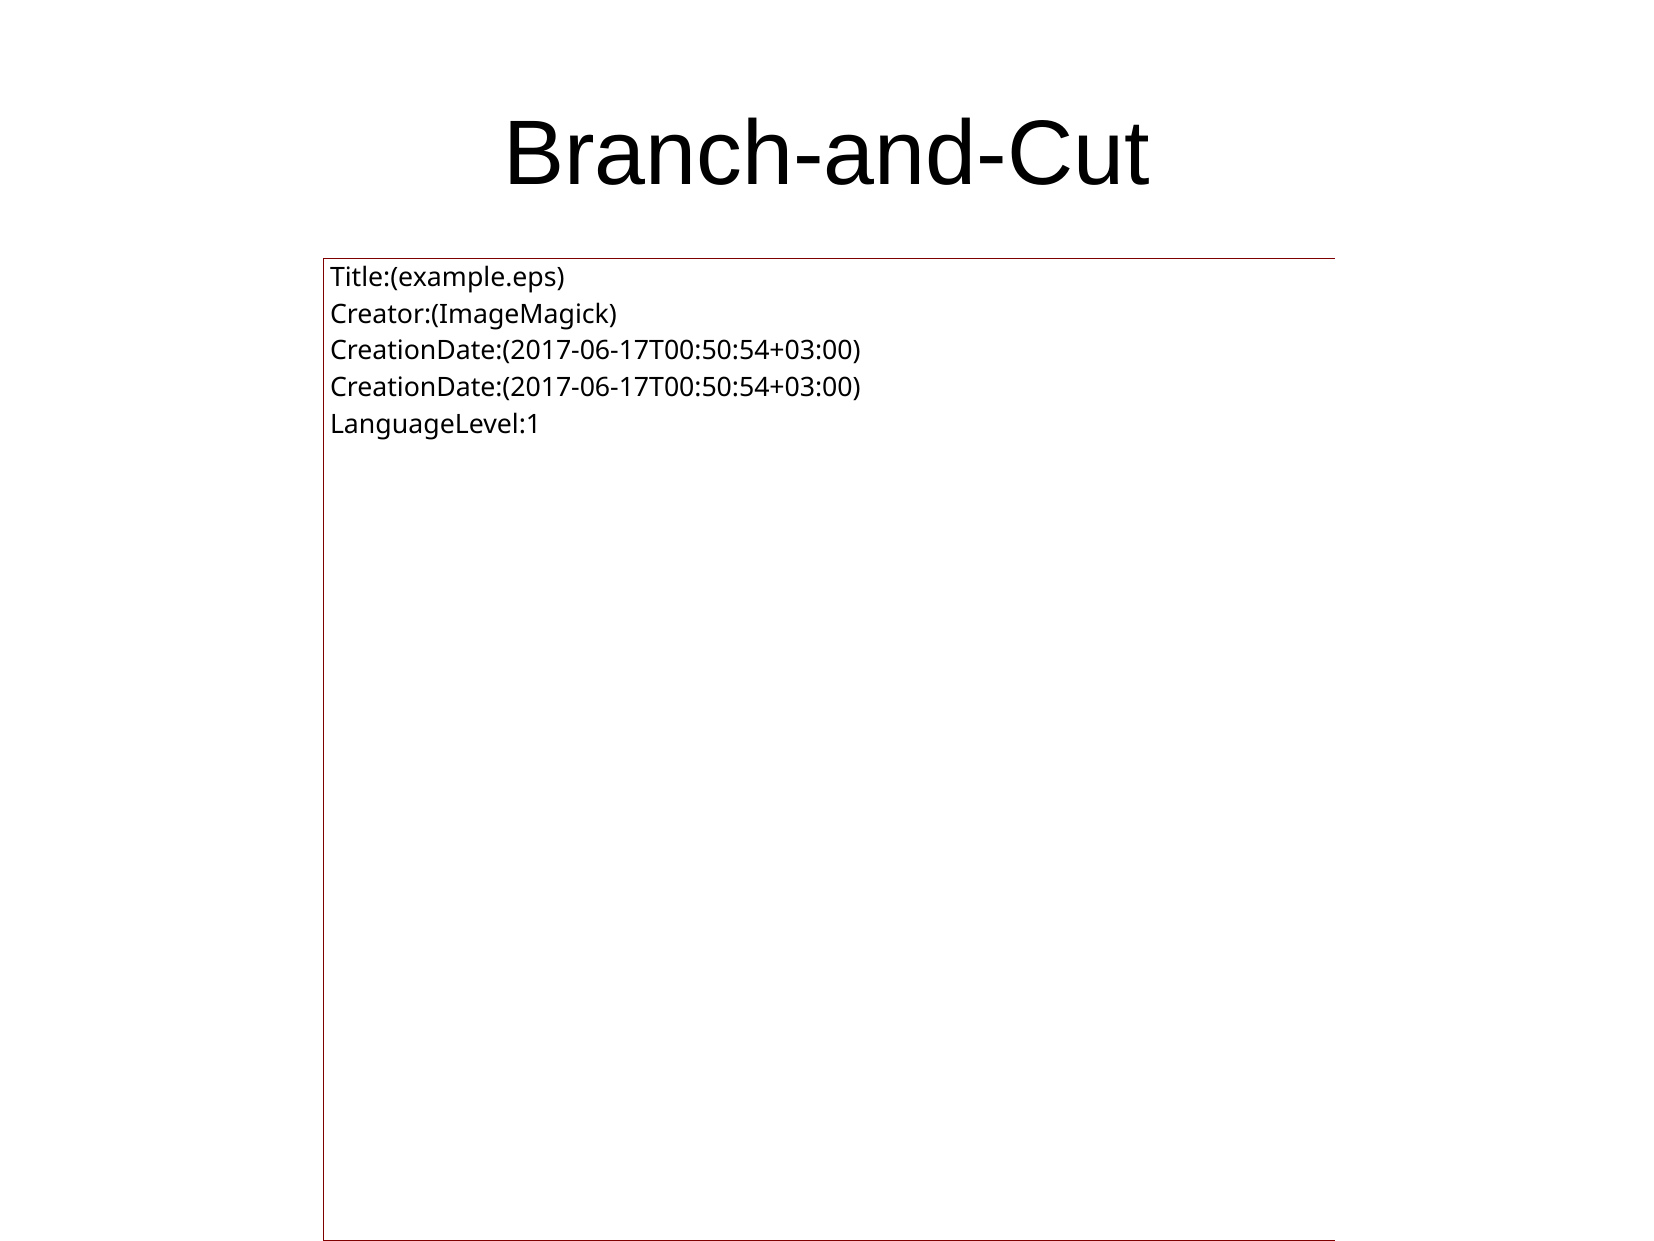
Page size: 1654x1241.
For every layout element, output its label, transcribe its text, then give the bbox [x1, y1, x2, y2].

title Branch-and-Cut [82, 49, 1571, 257]
picture [321, 256, 1336, 1241]
